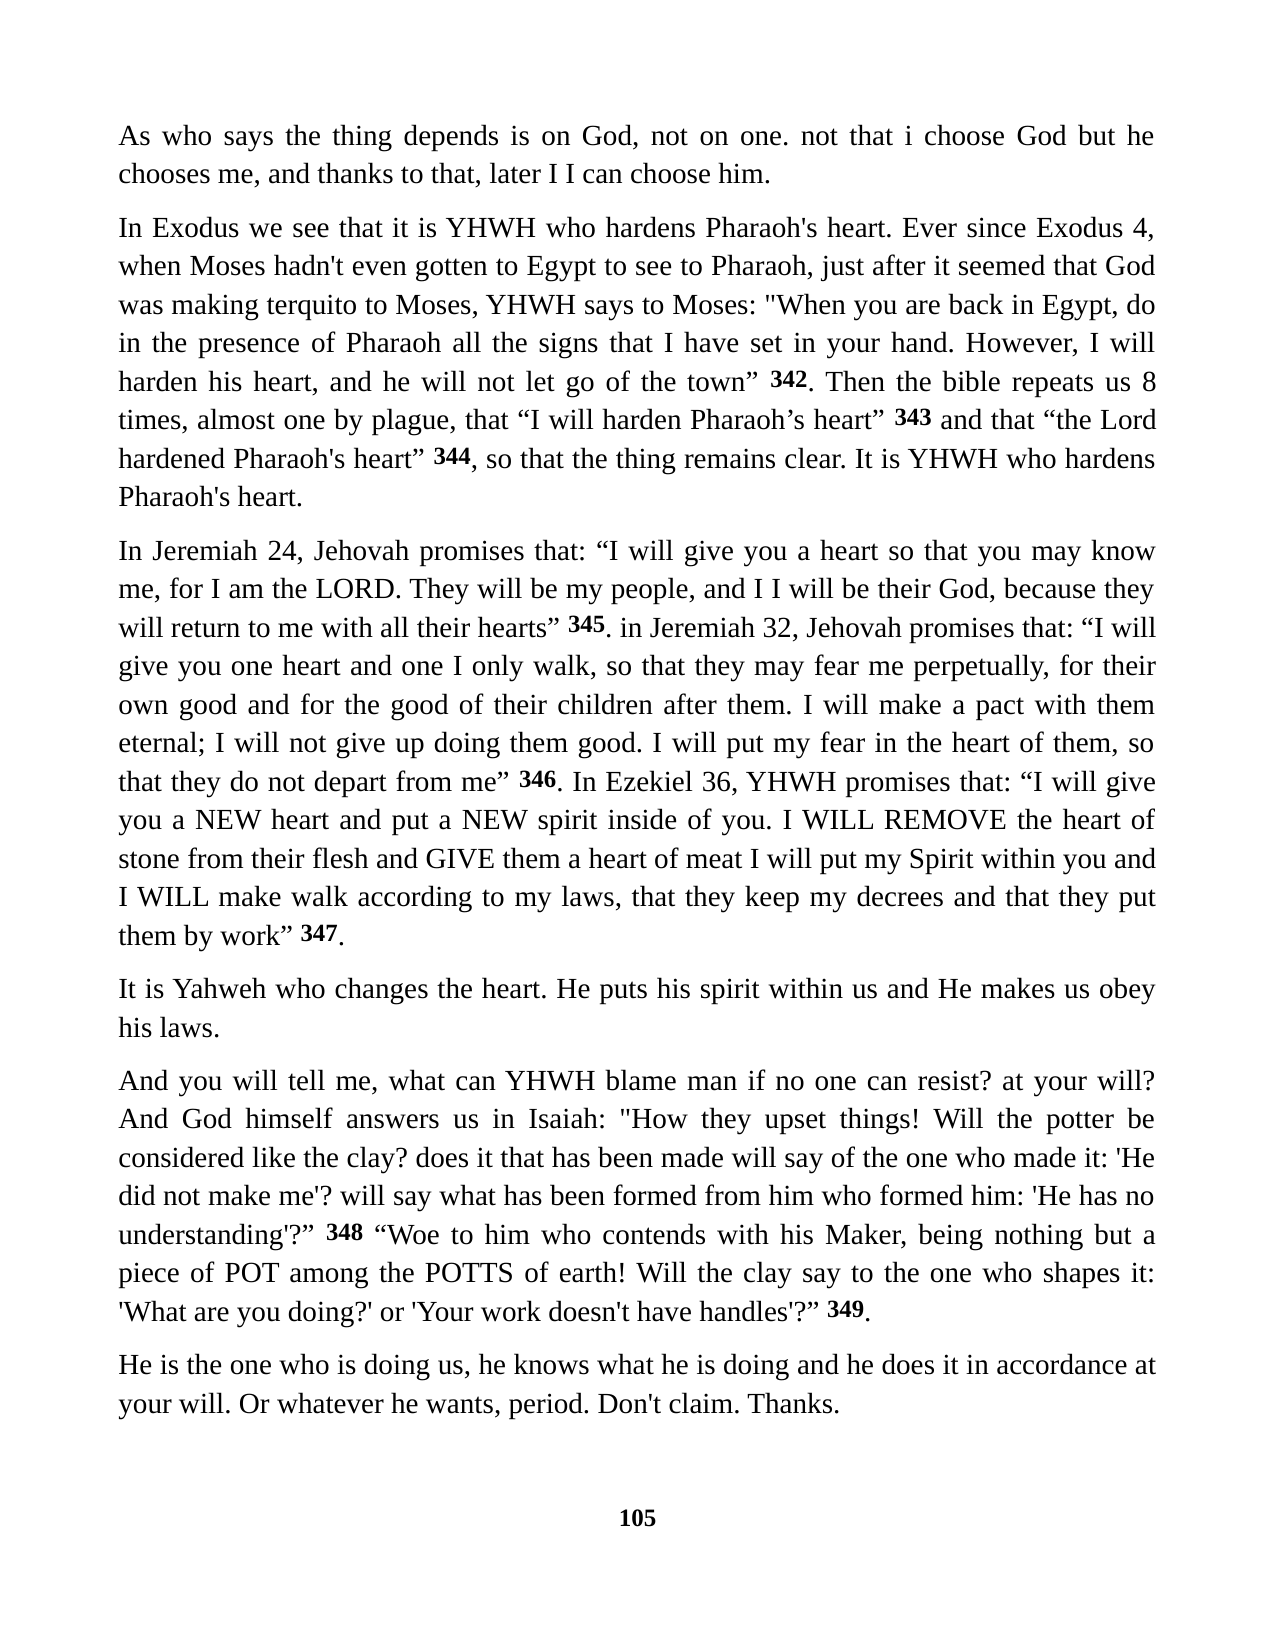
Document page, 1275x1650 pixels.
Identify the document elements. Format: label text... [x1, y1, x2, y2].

text It is Yahweh who changes the heart. He puts his spirit within us and He makes us obey his laws. [118, 971, 1157, 1043]
text As who says the thing depends is on God, not on one. not that i choose God but he chooses me, and thanks to that, later I I can choose him. [118, 118, 1157, 190]
text In Exodus we see that it is YHWH who hardens Pharaoh's heart. Ever since Exodus 4, when Moses hadn't even gotten to Egypt to see to Pharaoh, just after it seemed that God was making terquito to Moses, YHWH says to Moses: "When you are back in Egypt, do in the presence of Pharaoh all the signs that I have set in your hand. However, I will harden his heart, and he will not let go of the town” . Then the bible repeats us 8 times, almost one by plague, that “I will harden Pharaoh’s heart” and that “the Lord hardened Pharaoh's heart” , so that the thing remains clear. It is YHWH who hardens Pharaoh's heart. [118, 210, 1157, 513]
text And you will tell me, what can YHWH blame man if no one can resist? at your will? And God himself answers us in Isaiah: "How they upset things! Will the potter be considered like the clay? does it that has been made will say of the one who made it: 'He did not make me'? will say what has been formed from him who formed him: 'He has no understanding'?” “Woe to him who contends with his Maker, being nothing but a piece of POT among the POTTS of earth! Will the clay say to the one who shapes it: 'What are you doing?' or 'Your work doesn't have handles'?” . [118, 1063, 1157, 1328]
text In Jeremiah 24, Jehovah promises that: “I will give you a heart so that you may know me, for I am the LORD. They will be my people, and I I will be their God, because they will return to me with all their hearts” . in Jeremiah 32, Jehovah promises that: “I will give you one heart and one I only walk, so that they may fear me perpetually, for their own good and for the good of their children after them. I will make a pact with them eternal; I will not give up doing them good. I will put my fear in the heart of them, so that they do not depart from me” . In Ezekiel 36, YHWH promises that: “I will give you a NEW heart and put a NEW spirit inside of you. I WILL REMOVE the heart of stone from their flesh and GIVE them a heart of meat I will put my Spirit within you and I WILL make walk according to my laws, that they keep my decrees and that they put them by work” . [118, 533, 1157, 952]
text He is the one who is doing us, he knows what he is doing and he does it in accordance at your will. Or whatever he wants, period. Don't claim. Thanks. [118, 1347, 1157, 1419]
